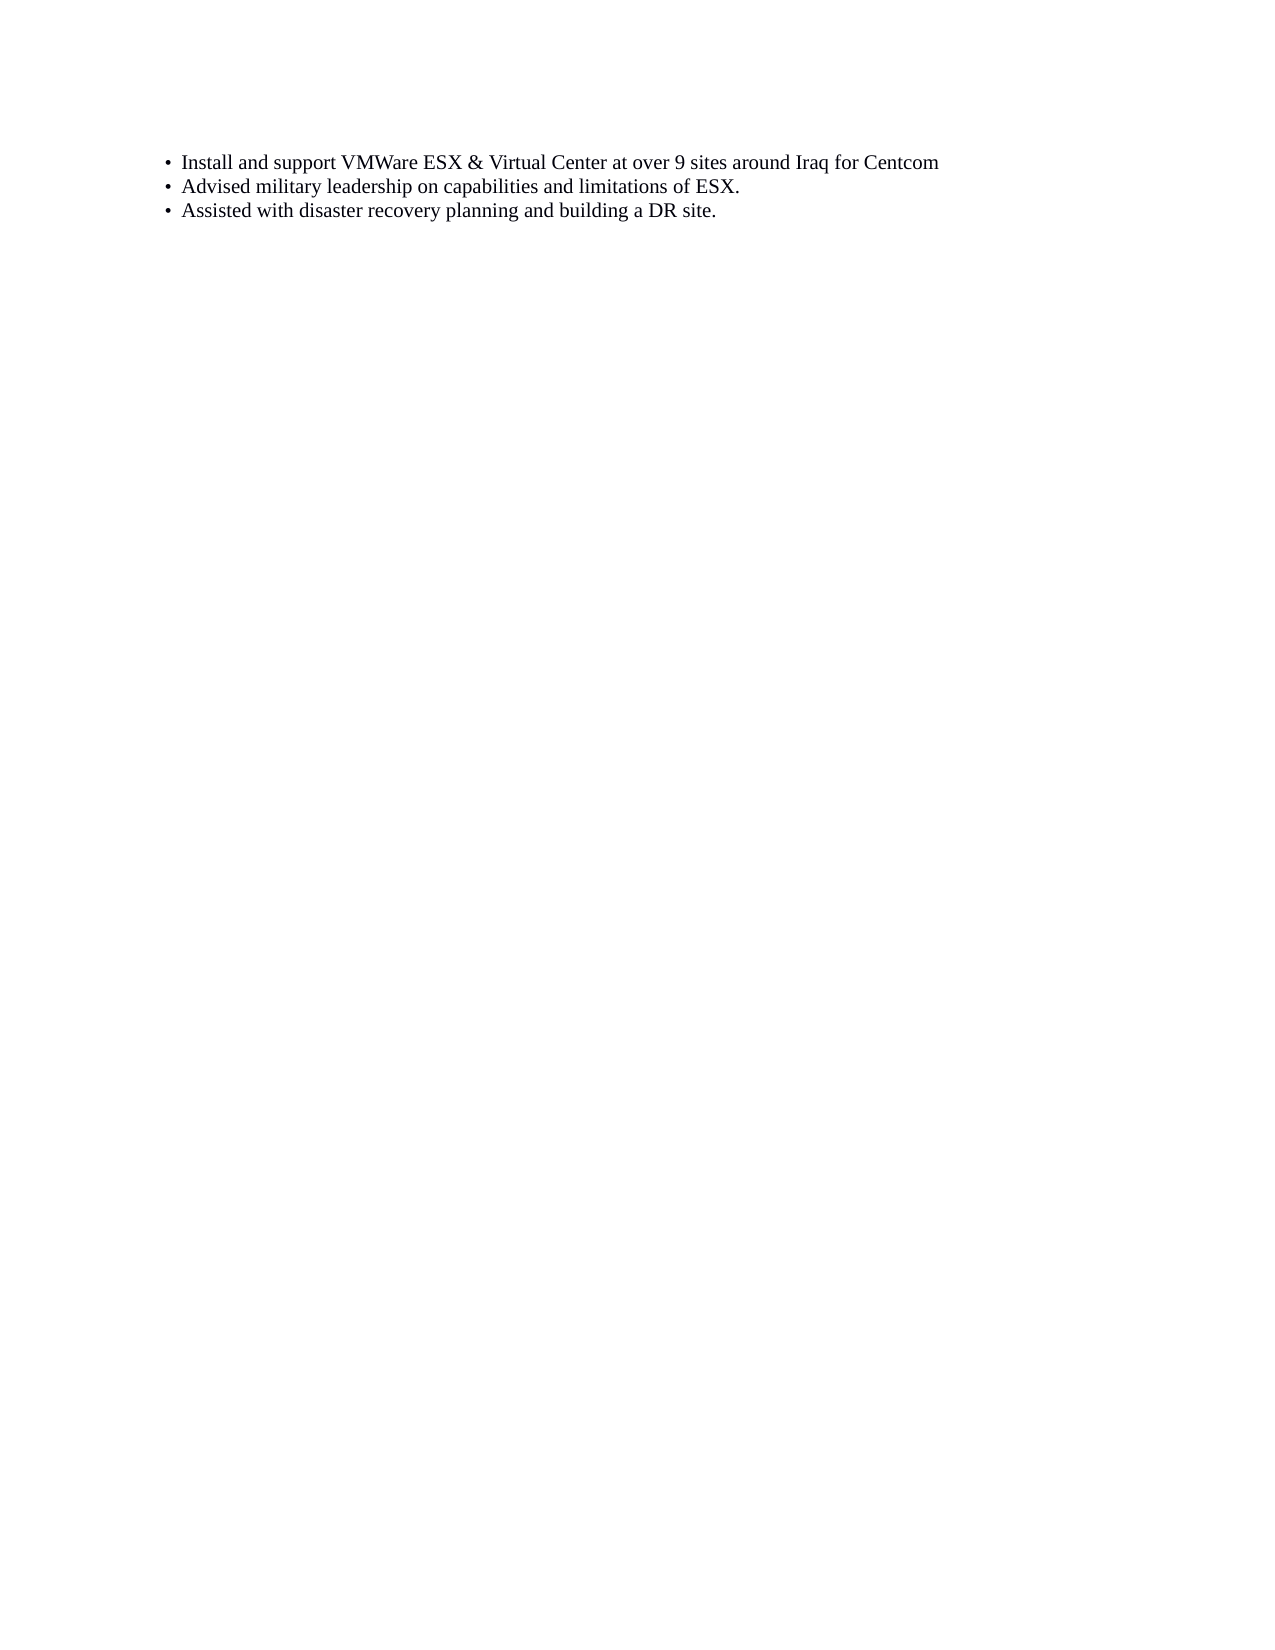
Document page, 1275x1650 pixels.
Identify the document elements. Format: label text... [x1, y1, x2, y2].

list Assisted with disaster recovery planning and building a DR site. [165, 198, 1125, 222]
list Install and support VMWare ESX & Virtual Center at over 9 sites around Iraq for Centcom [165, 150, 1125, 174]
list Advised military leadership on capabilities and limitations of ESX. [165, 174, 1125, 198]
